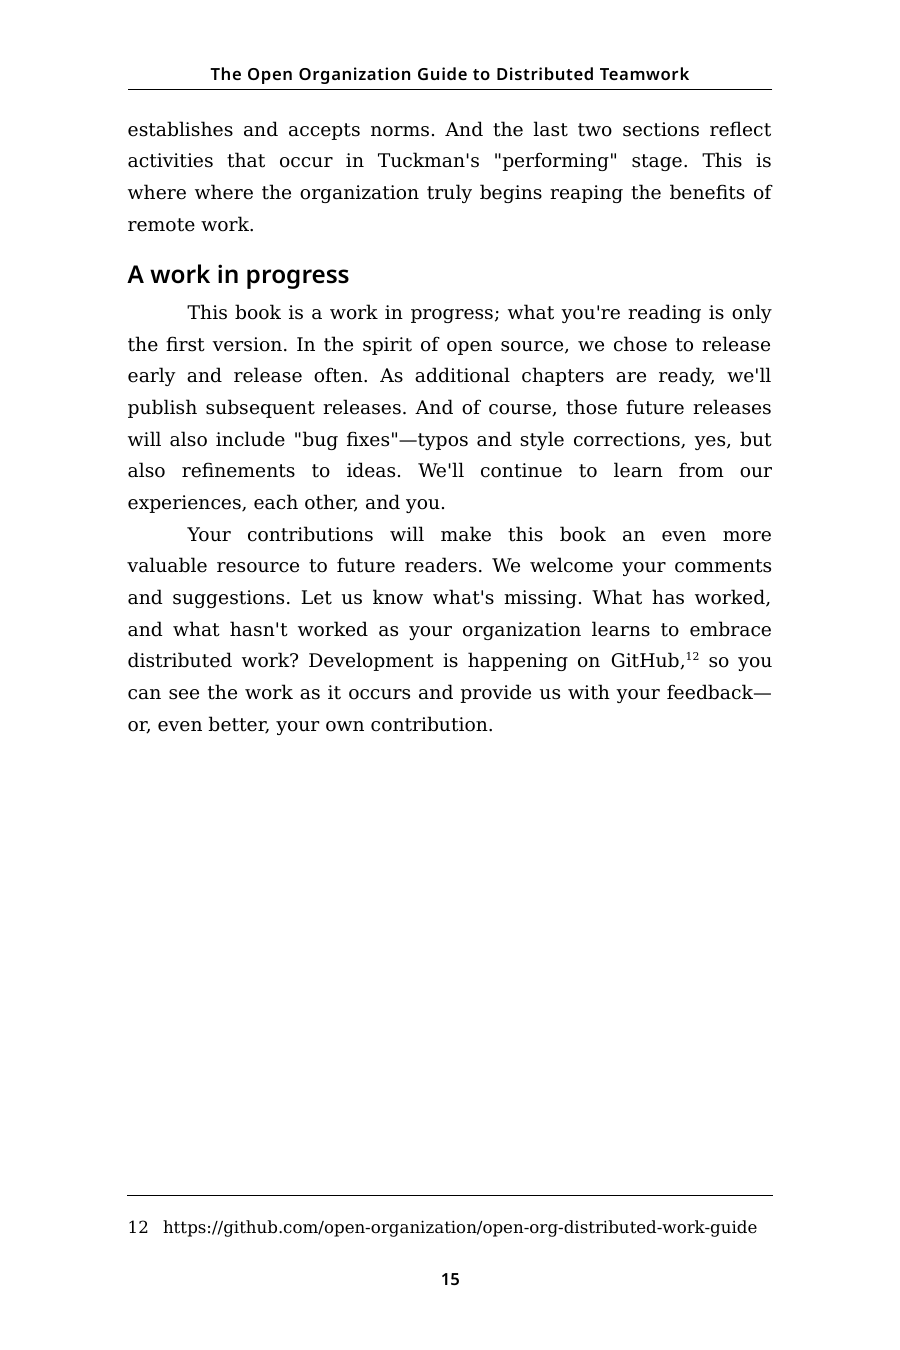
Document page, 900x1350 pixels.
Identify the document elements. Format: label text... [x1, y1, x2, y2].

text This book is a work in progress; what you're reading is only the first version. In the spirit of open source, we chose to release early and release often. As additional chapters are ready, we'll publish subsequent releases. And of course, those future releases will also include "bug fixes"—typos and style corrections, yes, but also refinements to ideas. We'll continue to learn from our experiences, each other, and you. [127, 302, 772, 514]
subtitle A work in progress [127, 260, 772, 290]
text Your contributions will make this book an even more valuable resource to future readers. We welcome your comments and suggestions. Let us know what's missing. What has worked, and what hasn't worked as your organization learns to embrace distributed work? Development is happening on GitHub, so you can see the work as it occurs and provide us with your feedback—or, even better, your own contribution. [127, 524, 772, 736]
text https://github.com/open-organization/open-org-distributed-work-guide [127, 1218, 772, 1237]
text establishes and accepts norms. And the last two sections reflect activities that occur in Tuckman's "performing" stage. This is where where the organization truly begins reaping the benefits of remote work. [127, 118, 772, 235]
